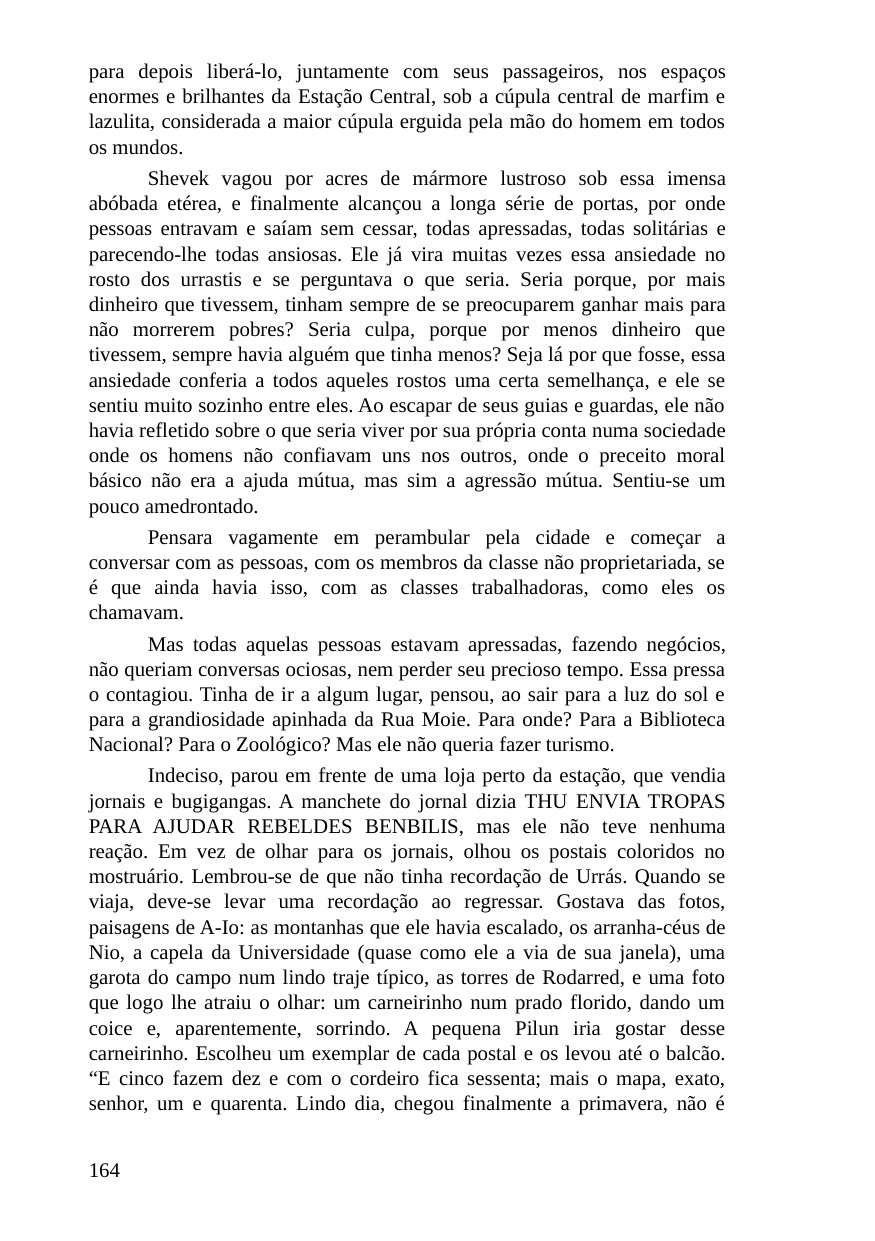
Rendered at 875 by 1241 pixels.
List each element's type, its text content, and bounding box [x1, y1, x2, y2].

text para depois liberá-lo, juntamente com seus passageiros, nos espaços enormes e brilhantes da Estação Central, sob a cúpula central de marfim e lazulita, considerada a maior cúpula erguida pela mão do homem em todos os mundos. [88, 59, 726, 159]
text Mas todas aquelas pessoas estavam apressadas, fazendo negócios, não queriam conversas ociosas, nem perder seu precioso tempo. Essa pressa o contagiou. Tinha de ir a algum lugar, pensou, ao sair para a luz do sol e para a grandiosidade apinhada da Rua Moie. Para onde? Para a Biblioteca Nacional? Para o Zoológico? Mas ele não queria fazer turismo. [88, 631, 726, 756]
text Indeciso, parou em frente de uma loja perto da estação, que vendia jornais e bugigangas. A manchete do jornal dizia THU ENVIA TROPAS PARA AJUDAR REBELDES BENBILIS, mas ele não teve nenhuma reação. Em vez de olhar para os jornais, olhou os postais coloridos no mostruário. Lembrou-se de que não tinha recordação de Urrás. Quando se viaja, deve-se levar uma recordação ao regressar. Gostava das fotos, paisagens de A-Io: as montanhas que ele havia escalado, os arranha-céus de Nio, a capela da Universidade (quase como ele a via de sua janela), uma garota do campo num lindo traje típico, as torres de Rodarred, e uma foto que logo lhe atraiu o olhar: um carneirinho num prado florido, dando um coice e, aparentemente, sorrindo. A pequena Pilun iria gostar desse carneirinho. Escolheu um exemplar de cada postal e os levou até o balcão. “E cinco fazem dez e com o cordeiro fica sessenta; mais o mapa, exato, senhor, um e quarenta. Lindo dia, chegou finalmente a primavera, não é [88, 763, 726, 1115]
text Shevek vagou por acres de mármore lustroso sob essa imensa abóbada etérea, e finalmente alcançou a longa série de portas, por onde pessoas entravam e saíam sem cessar, todas apressadas, todas solitárias e parecendo-lhe todas ansiosas. Ele já vira muitas vezes essa ansiedade no rosto dos urrastis e se perguntava o que seria. Seria porque, por mais dinheiro que tivessem, tinham sempre de se preocuparem ganhar mais para não morrerem pobres? Seria culpa, porque por menos dinheiro que tivessem, sempre havia alguém que tinha menos? Seja lá por que fosse, essa ansiedade conferia a todos aqueles rostos uma certa semelhança, e ele se sentiu muito sozinho entre eles. Ao escapar de seus guias e guardas, ele não havia refletido sobre o que seria viver por sua própria conta numa sociedade onde os homens não confiavam uns nos outros, onde o preceito moral básico não era a ajuda mútua, mas sim a agressão mútua. Sentiu-se um pouco amedrontado. [88, 166, 726, 518]
text Pensara vagamente em perambular pela cidade e começar a conversar com as pessoas, com os membros da classe não proprietariada, se é que ainda havia isso, com as classes trabalhadoras, como eles os chamavam. [88, 525, 726, 624]
